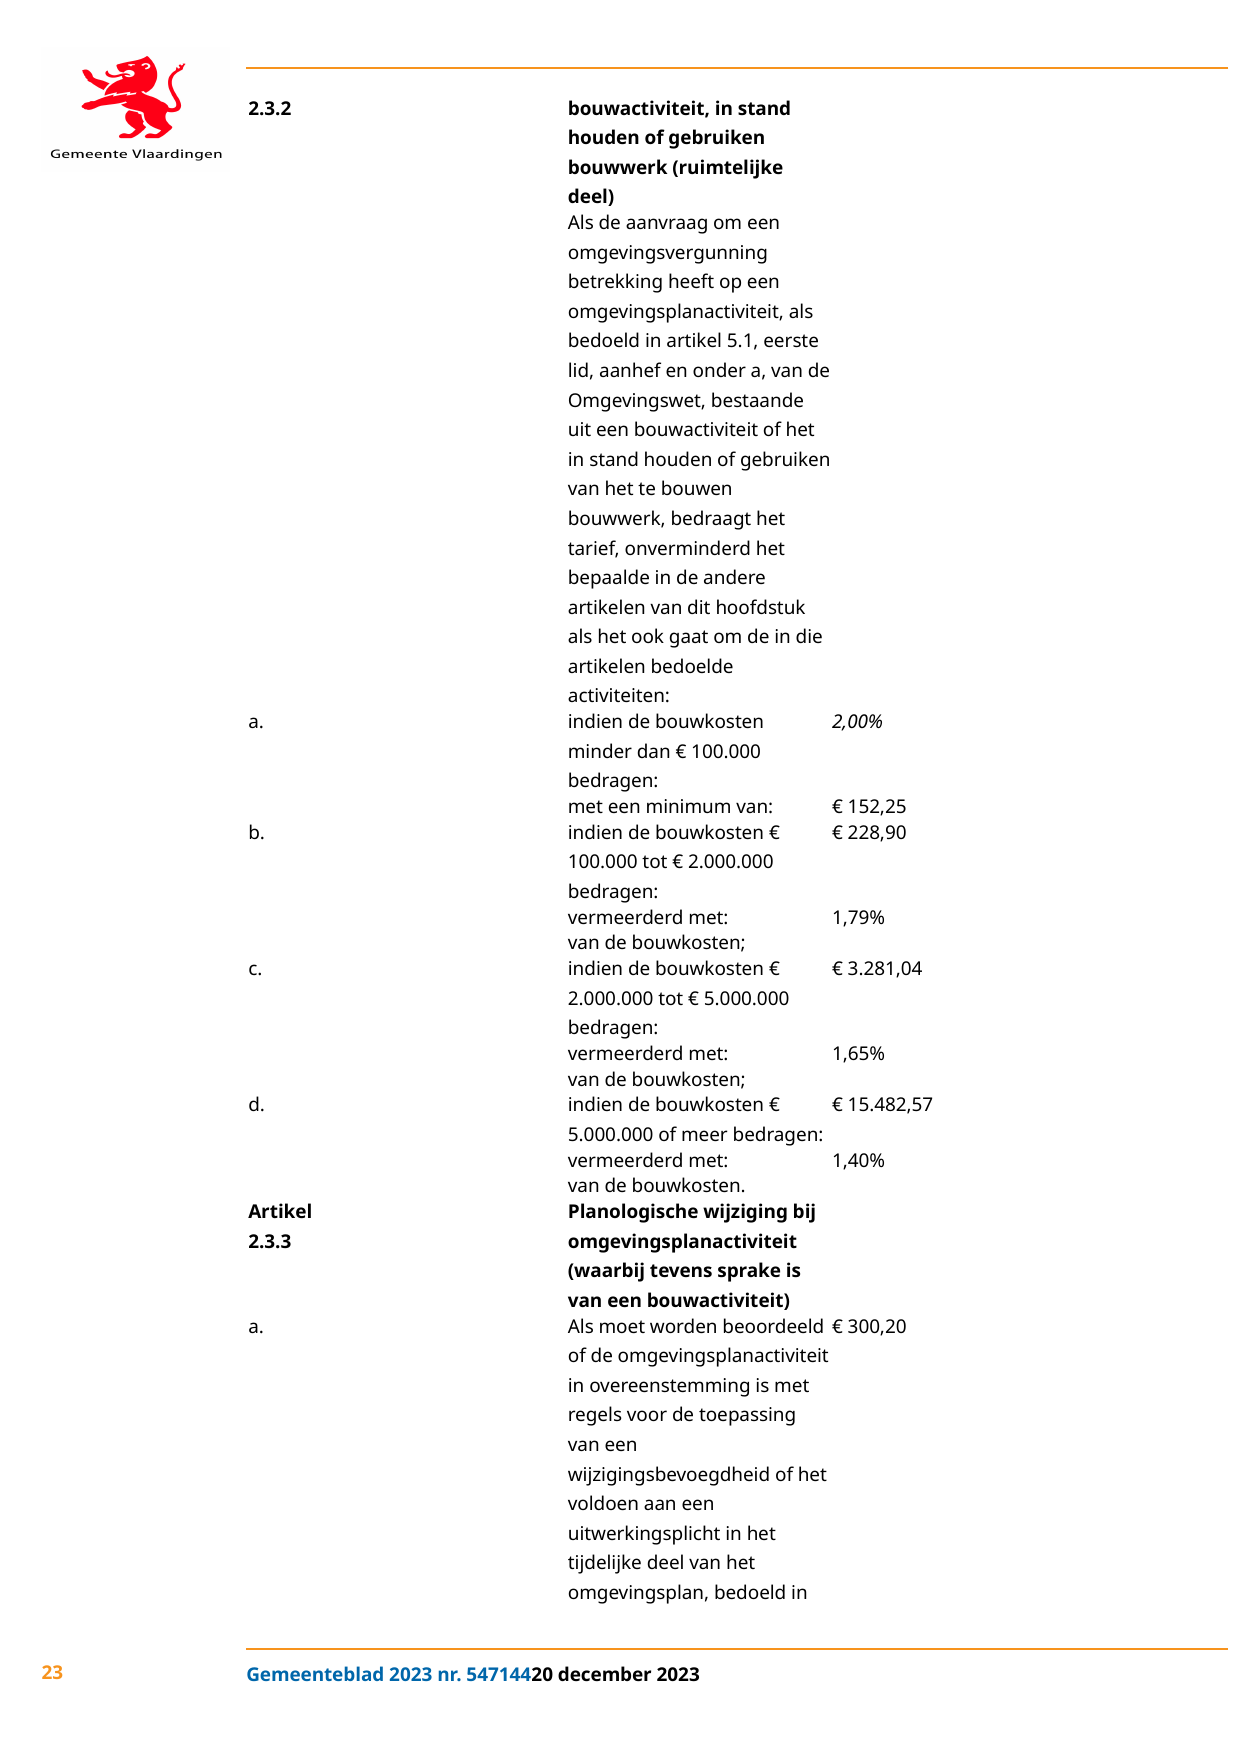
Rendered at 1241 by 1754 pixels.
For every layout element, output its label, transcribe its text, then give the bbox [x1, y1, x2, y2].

table_cell [461, 1313, 568, 1605]
table_cell [1045, 1173, 1152, 1198]
table_cell [832, 1066, 938, 1092]
table_cell [248, 1066, 354, 1092]
table_cell [461, 904, 568, 929]
table_cell [248, 1040, 354, 1066]
table_cell [939, 1066, 1045, 1092]
table_cell [1045, 819, 1152, 904]
table_cell [355, 1040, 461, 1066]
table_cell [355, 819, 461, 904]
table_cell [1045, 209, 1152, 708]
table_cell [939, 1199, 1045, 1313]
table_cell 2,00% [832, 708, 938, 793]
table_cell [461, 930, 568, 955]
table_cell b. [248, 819, 354, 904]
table_cell van de bouwkosten. [568, 1173, 832, 1198]
table_cell [1045, 1313, 1152, 1605]
table_cell 1,40% [832, 1147, 938, 1173]
table_cell [832, 930, 938, 955]
table_cell € 228,90 [832, 819, 938, 904]
table_cell [248, 209, 354, 708]
table_cell vermeerderd met: [568, 904, 832, 929]
table_cell [461, 1147, 568, 1173]
table_cell [939, 95, 1045, 209]
table_cell van de bouwkosten; [568, 1066, 832, 1092]
table_cell € 3.281,04 [832, 955, 938, 1040]
table_cell [939, 1040, 1045, 1066]
table_cell [355, 209, 461, 708]
table_cell [355, 1313, 461, 1605]
table_cell bouwactiviteit, in stand houden of gebruiken bouwwerk (ruimtelijke deel) [568, 95, 832, 209]
table_cell € 300,20 [832, 1313, 938, 1605]
table_cell [355, 1173, 461, 1198]
table_cell indien de bouwkosten € 100.000 tot € 2.000.000 bedragen: [568, 819, 832, 904]
table_cell Als de aanvraag om een omgevingsvergunning betrekking heeft op een omgevingsplanactiviteit, als bedoeld in artikel 5.1, eerste lid, aanhef en onder a, van de Omgevingswet, bestaande uit een bouwactiviteit of het in stand houden of gebruiken van het te bouwen bouwwerk, bedraagt het tarief, onverminderd het bepaalde in de andere artikelen van dit hoofdstuk als het ook gaat om de in die artikelen bedoelde activiteiten: [568, 209, 832, 708]
table_cell 1,65% [832, 1040, 938, 1066]
table_cell [1045, 95, 1152, 209]
table_cell [461, 95, 568, 209]
table_cell Planologische wijziging bij omgevingsplanactiviteit (waarbij tevens sprake is van een bouwactiviteit) [568, 1199, 832, 1313]
table_cell [248, 793, 354, 819]
table_cell [1045, 1040, 1152, 1066]
table_cell [355, 95, 461, 209]
table_cell € 152,25 [832, 793, 938, 819]
table_cell [1045, 1147, 1152, 1173]
table_cell [939, 955, 1045, 1040]
table_cell Artikel 2.3.3 [248, 1199, 354, 1313]
table_cell [461, 708, 568, 793]
table_cell [939, 1092, 1045, 1147]
table_cell indien de bouwkosten € 2.000.000 tot € 5.000.000 bedragen: [568, 955, 832, 1040]
table_cell [832, 1199, 938, 1313]
table_cell indien de bouwkosten minder dan € 100.000 bedragen: [568, 708, 832, 793]
table_cell [461, 955, 568, 1040]
table_cell [355, 1147, 461, 1173]
table_cell [832, 1173, 938, 1198]
table_cell a. [248, 708, 354, 793]
table_cell d. [248, 1092, 354, 1147]
table_cell [248, 904, 354, 929]
table_cell [461, 793, 568, 819]
table_cell [939, 1173, 1045, 1198]
table_cell [355, 1092, 461, 1147]
table_cell a. [248, 1313, 354, 1605]
table_cell [939, 819, 1045, 904]
table_cell [355, 1199, 461, 1313]
table_cell [1045, 793, 1152, 819]
table_cell [461, 819, 568, 904]
table_cell [1045, 904, 1152, 929]
table_cell [939, 904, 1045, 929]
table_cell [355, 955, 461, 1040]
table_cell [248, 1173, 354, 1198]
table_cell 1,79% [832, 904, 938, 929]
table_cell [461, 209, 568, 708]
table_cell c. [248, 955, 354, 1040]
table_cell [1045, 1092, 1152, 1147]
table_cell vermeerderd met: [568, 1147, 832, 1173]
table_cell [939, 708, 1045, 793]
table_cell [832, 209, 938, 708]
table_cell [1045, 708, 1152, 793]
table_cell [939, 793, 1045, 819]
table_cell [939, 1147, 1045, 1173]
table_cell [355, 793, 461, 819]
table_cell [939, 209, 1045, 708]
table_cell [461, 1173, 568, 1198]
table_cell met een minimum van: [568, 793, 832, 819]
table_cell [1045, 955, 1152, 1040]
table_cell [248, 930, 354, 955]
table_cell [461, 1199, 568, 1313]
table_cell [461, 1066, 568, 1092]
table_cell Als moet worden beoordeeld of de omgevingsplanactiviteit in overeenstemming is met regels voor de toepassing van een wijzigingsbevoegdheid of het voldoen aan een uitwerkingsplicht in het tijdelijke deel van het omgevingsplan, bedoeld in [568, 1313, 832, 1605]
table_cell [939, 930, 1045, 955]
table_cell [248, 1147, 354, 1173]
table_cell [1045, 1199, 1152, 1313]
table_cell [1045, 1066, 1152, 1092]
table_cell [461, 1092, 568, 1147]
table_cell [355, 1066, 461, 1092]
table_cell vermeerderd met: [568, 1040, 832, 1066]
table_cell [355, 930, 461, 955]
table_cell [832, 95, 938, 209]
table_cell [939, 1313, 1045, 1605]
table_cell [461, 1040, 568, 1066]
table_cell € 15.482,57 [832, 1092, 938, 1147]
table_cell [355, 708, 461, 793]
table_cell indien de bouwkosten € 5.000.000 of meer bedragen: [568, 1092, 832, 1147]
table_cell [355, 904, 461, 929]
picture [41, 47, 231, 172]
table_cell 2.3.2 [248, 95, 354, 209]
table_cell [1045, 930, 1152, 955]
table_cell van de bouwkosten; [568, 930, 832, 955]
